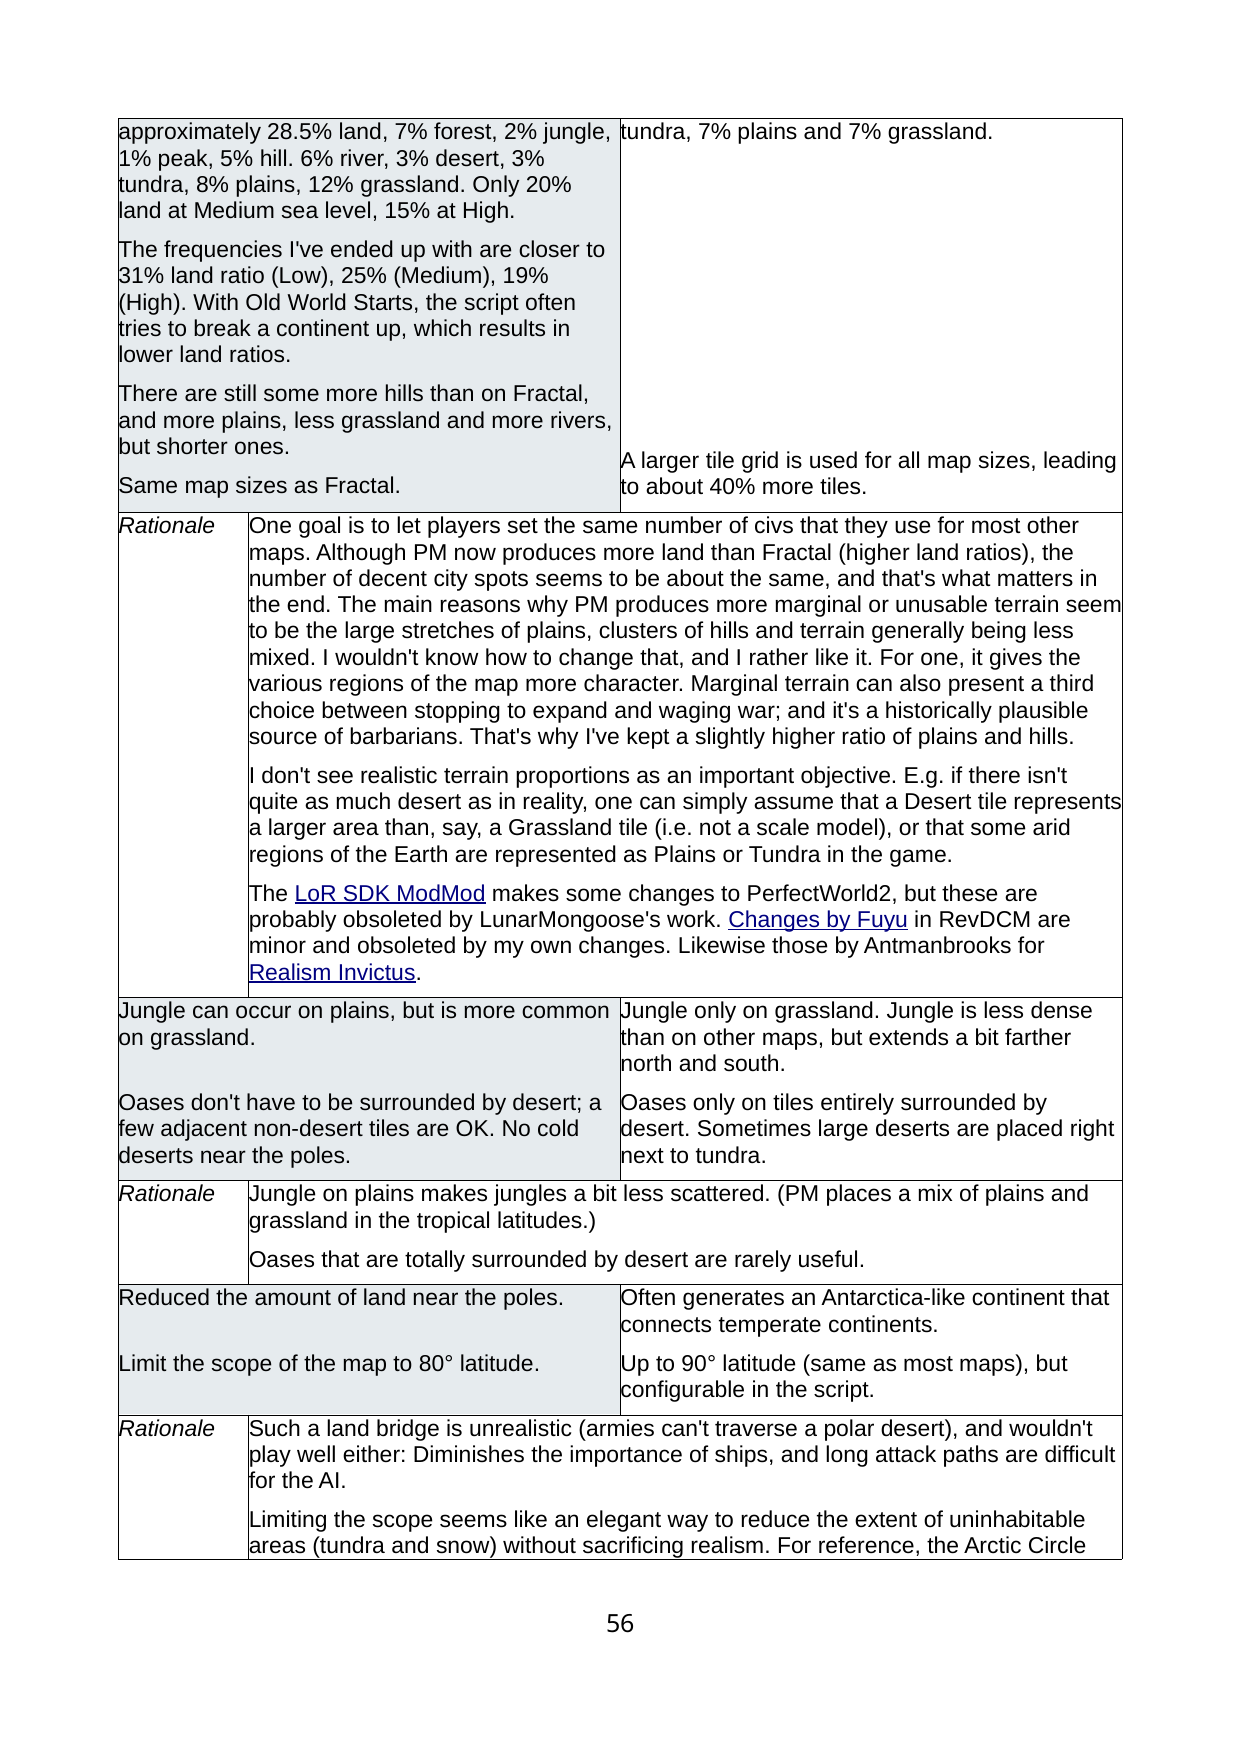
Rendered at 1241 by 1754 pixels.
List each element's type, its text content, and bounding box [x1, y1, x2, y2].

table_cell approximately 28.5% land, 7% forest, 2% jungle, 1% peak, 5% hill. 6% river, 3% desert, 3% tundra, 8% plains, 12% grassland. Only 20% land at Medium sea level, 15% at High. The frequencies I've ended up with are closer to 31% land ratio (Low), 25% (Medium), 19% (High). With Old World Starts, the script often tries to break a continent up, which results in lower land ratios. There are still some more hills than on Fractal, and more plains, less grassland and more rivers, but shorter ones. Same map sizes as Fractal. [119, 119, 620, 512]
table_cell Such a land bridge is unrealistic (armies can't traverse a polar desert), and wouldn't play well either: Diminishes the importance of ships, and long attack paths are difficult for the AI. Limiting the scope seems like an elegant way to reduce the extent of uninhabitable areas (tundra and snow) without sacrificing realism. For reference, the Arctic Circle [249, 1416, 1122, 1559]
table_cell Rationale [119, 1416, 248, 1559]
table_cell One goal is to let players set the same number of civs that they use for most other maps. Although PM now produces more land than Fractal (higher land ratios), the number of decent city spots seems to be about the same, and that's what matters in the end. The main reasons why PM produces more marginal or unusable terrain seem to be the large stretches of plains, clusters of hills and terrain generally being less mixed. I wouldn't know how to change that, and I rather like it. For one, it gives the various regions of the map more character. Marginal terrain can also present a third choice between stopping to expand and waging war; and it's a historically plausible source of barbarians. That's why I've kept a slightly higher ratio of plains and hills. I don't see realistic terrain proportions as an important objective. E.g. if there isn't quite as much desert as in reality, one can simply assume that a Desert tile represents a larger area than, say, a Grassland tile (i.e. not a scale model), or that some arid regions of the Earth are represented as Plains or Tundra in the game. The LoR SDK ModMod makes some changes to PerfectWorld2, but these are probably obsoleted by LunarMongoose's work. Changes by Fuyu in RevDCM are minor and obsoleted by my own changes. Likewise those by Antmanbrooks for Realism Invictus. [249, 513, 1122, 997]
table_cell tundra, 7% plains and 7% grassland. A larger tile grid is used for all map sizes, leading to about 40% more tiles. [621, 119, 1122, 512]
table_cell Jungle on plains makes jungles a bit less scattered. (PM places a mix of plains and grassland in the tropical latitudes.) Oases that are totally surrounded by desert are rarely useful. [249, 1181, 1122, 1284]
table_cell Often generates an Antarctica-like continent that connects temperate continents. Up to 90° latitude (same as most maps), but configurable in the script. [621, 1285, 1122, 1414]
table_cell Rationale [119, 1181, 248, 1284]
table_cell Reduced the amount of land near the poles. Limit the scope of the map to 80° latitude. [119, 1285, 620, 1414]
table_cell Rationale [119, 513, 248, 997]
table_cell Jungle can occur on plains, but is more common on grassland. Oases don't have to be surrounded by desert; a few adjacent non-desert tiles are OK. No cold deserts near the poles. [119, 998, 620, 1180]
table_cell Jungle only on grassland. Jungle is less dense than on other maps, but extends a bit farther north and south. Oases only on tiles entirely surrounded by desert. Sometimes large deserts are placed right next to tundra. [621, 998, 1122, 1180]
